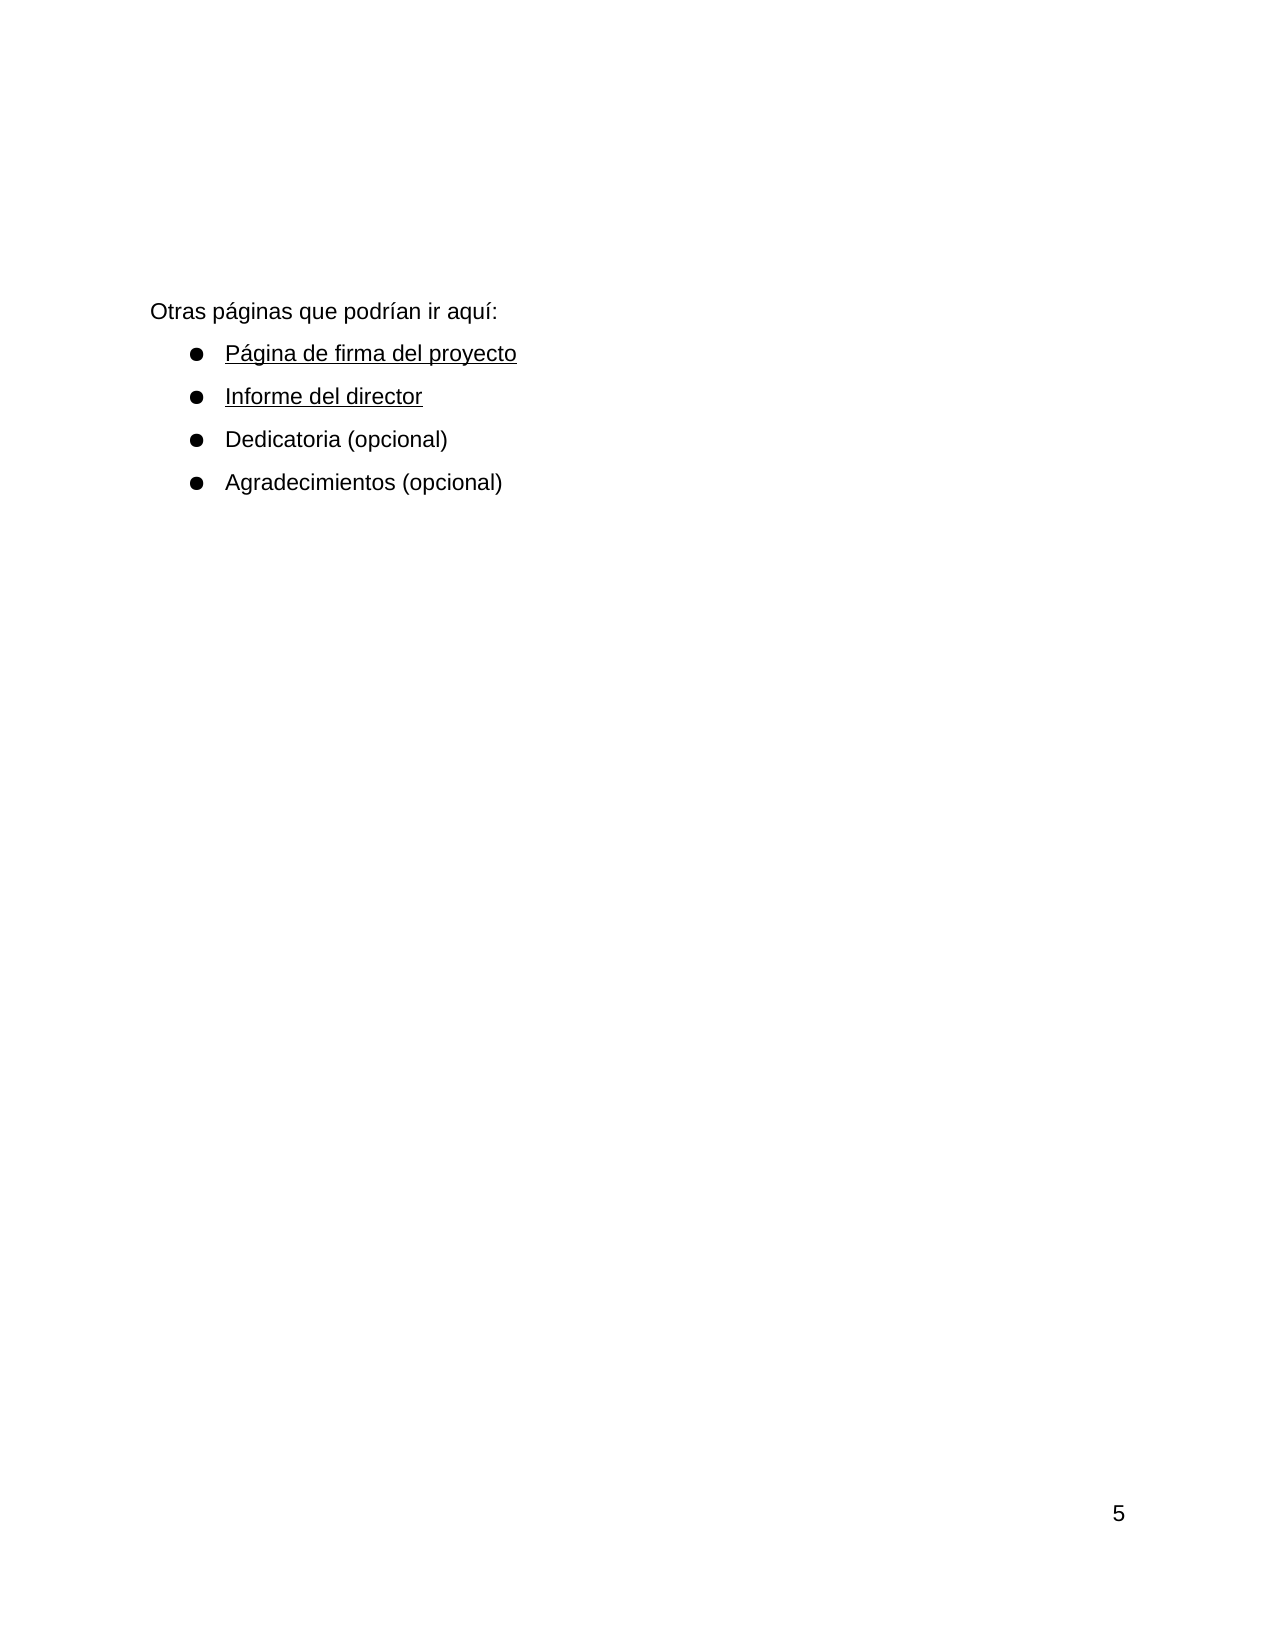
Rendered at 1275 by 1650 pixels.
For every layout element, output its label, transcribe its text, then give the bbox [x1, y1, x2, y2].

list Página de firma del proyecto [187, 340, 1125, 367]
list Informe del director [187, 383, 1125, 409]
list Agradecimientos (opcional) [187, 468, 1125, 495]
text Otras páginas que podrían ir aquí: [150, 298, 1125, 324]
list Dedicatoria (opcional) [187, 426, 1125, 452]
